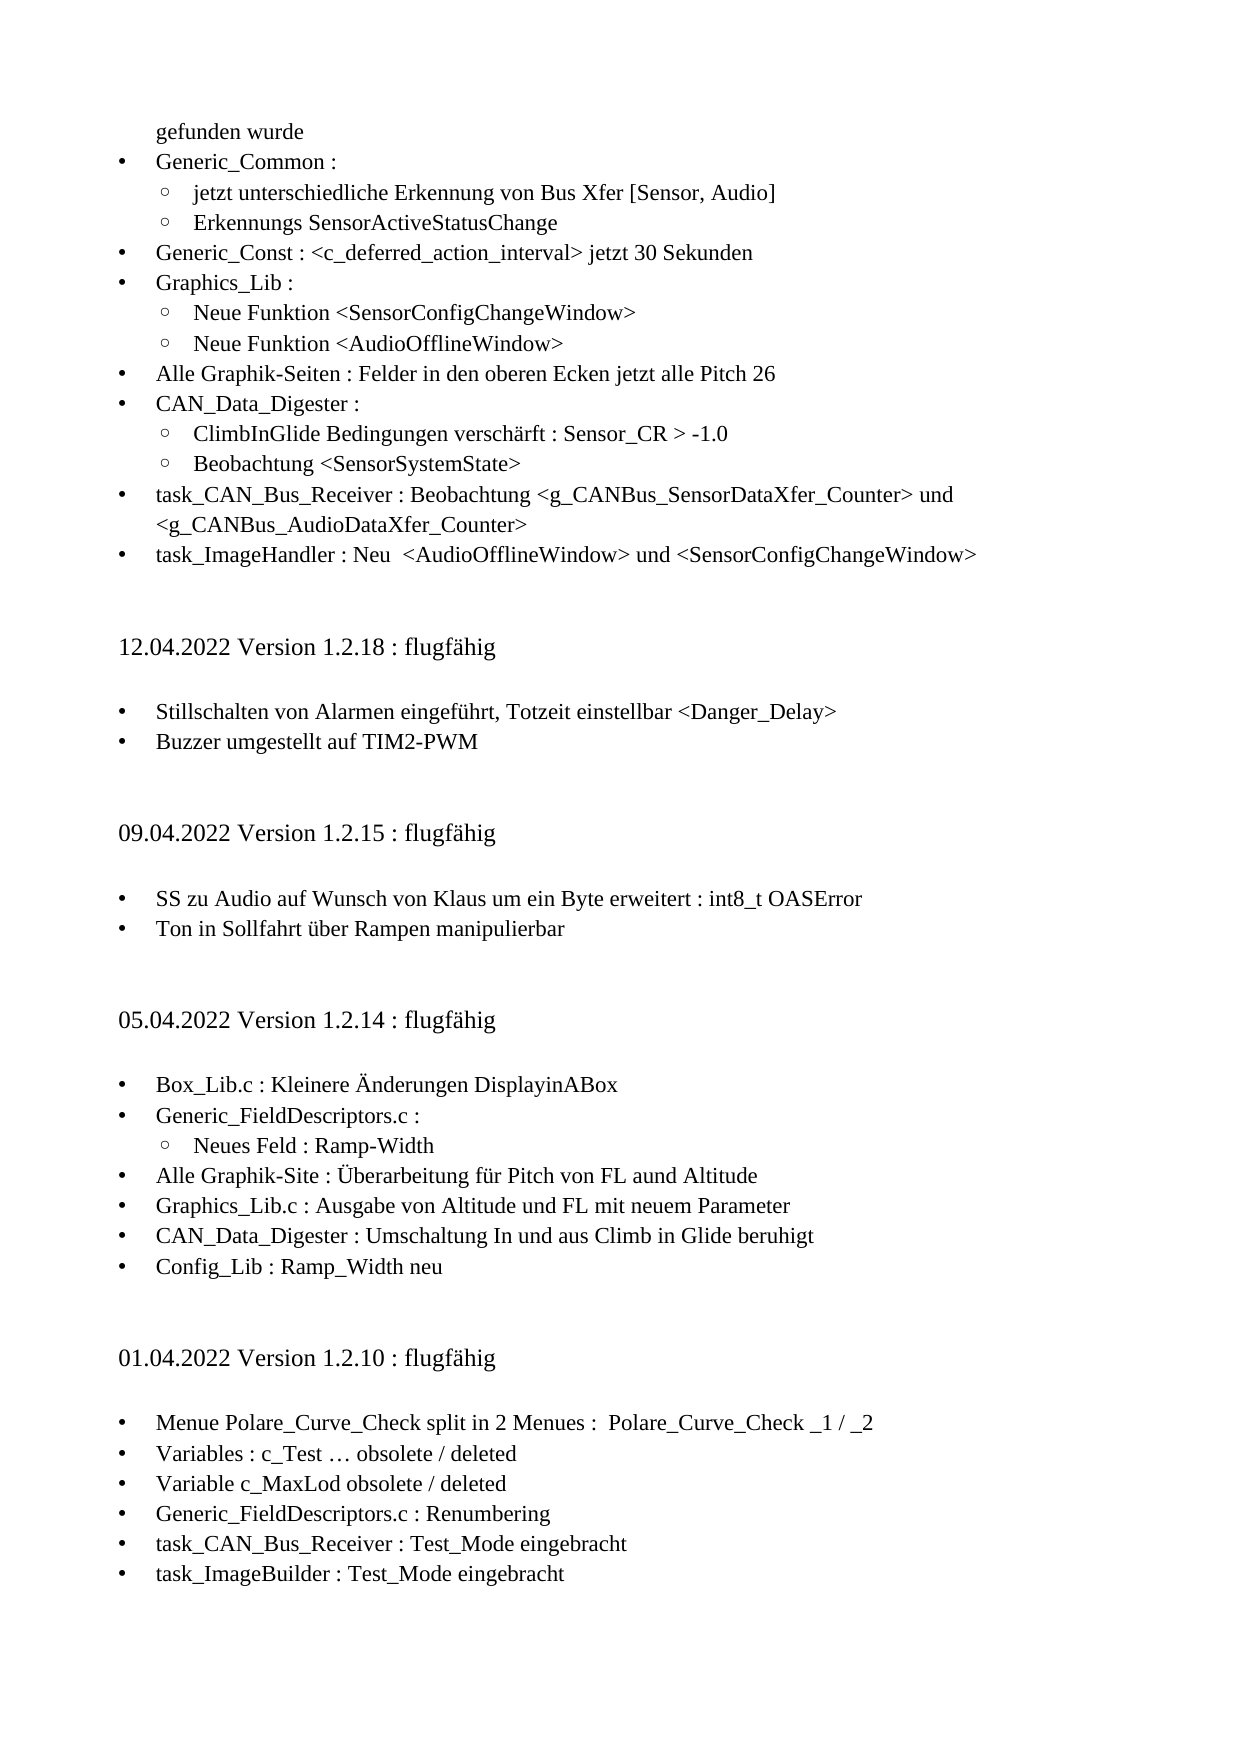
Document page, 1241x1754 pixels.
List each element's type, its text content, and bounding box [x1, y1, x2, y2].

list Config_Lib : Ramp_Width neu [118, 1253, 1122, 1279]
list Variable c_MaxLod obsolete / deleted [118, 1470, 1122, 1496]
text 01.04.2022 Version 1.2.10 : flugfähig [118, 1343, 1122, 1372]
list Generic_Const : <c_deferred_action_interval> jetzt 30 Sekunden [118, 239, 1122, 265]
list Alle Graphik-Seiten : Felder in den oberen Ecken jetzt alle Pitch 26 [118, 360, 1122, 386]
list Beobachtung <SensorSystemState> [156, 450, 1122, 477]
list Neue Funktion <SensorConfigChangeWindow> [156, 299, 1122, 326]
list ClimbInGlide Bedingungen verschärft : Sensor_CR > -1.0 [156, 420, 1122, 447]
list jetzt unterschiedliche Erkennung von Bus Xfer [Sensor, Audio] [156, 178, 1122, 205]
list Neues Feld : Ramp-Width [156, 1132, 1122, 1158]
list Variables : c_Test … obsolete / deleted [118, 1439, 1122, 1466]
list Menue Polare_Curve_Check split in 2 Menues : Polare_Curve_Check _1 / _2 [118, 1409, 1122, 1436]
list Generic_Common : [118, 148, 1122, 175]
list Box_Lib.c : Kleinere Änderungen DisplayinABox [118, 1071, 1122, 1098]
list task_CAN_Bus_Receiver : Beobachtung <g_CANBus_SensorDataXfer_Counter> und <g_CANBus_AudioDataXfer_Counter> [118, 481, 1122, 537]
list Neue Funktion <AudioOfflineWindow> [156, 329, 1122, 356]
list Buzzer umgestellt auf TIM2-PWM [118, 728, 1122, 754]
list task_ImageHandler : Neu <AudioOfflineWindow> und <SensorConfigChangeWindow> [118, 541, 1122, 567]
list Alle Graphik-Site : Überarbeitung für Pitch von FL aund Altitude [118, 1162, 1122, 1188]
list CAN_Data_Digester : Umschaltung In und aus Climb in Glide beruhigt [118, 1222, 1122, 1249]
list Graphics_Lib : [118, 269, 1122, 296]
list Erkennungs SensorActiveStatusChange [156, 209, 1122, 235]
list Generic_FieldDescriptors.c : Renumbering [118, 1500, 1122, 1526]
list Ton in Sollfahrt über Rampen manipulierbar [118, 915, 1122, 941]
list CAN_Data_Digester : [118, 390, 1122, 416]
list gefunden wurde [118, 118, 1122, 144]
text 05.04.2022 Version 1.2.14 : flugfähig [118, 1005, 1122, 1034]
text 09.04.2022 Version 1.2.15 : flugfähig [118, 818, 1122, 847]
list Graphics_Lib.c : Ausgabe von Altitude und FL mit neuem Parameter [118, 1192, 1122, 1219]
list Generic_FieldDescriptors.c : [118, 1102, 1122, 1128]
list Stillschalten von Alarmen eingeführt, Totzeit einstellbar <Danger_Delay> [118, 698, 1122, 724]
list SS zu Audio auf Wunsch von Klaus um ein Byte erweitert : int8_t OASError [118, 884, 1122, 911]
list task_CAN_Bus_Receiver : Test_Mode eingebracht [118, 1530, 1122, 1557]
list task_ImageBuilder : Test_Mode eingebracht [118, 1560, 1122, 1587]
text 12.04.2022 Version 1.2.18 : flugfähig [118, 632, 1122, 660]
